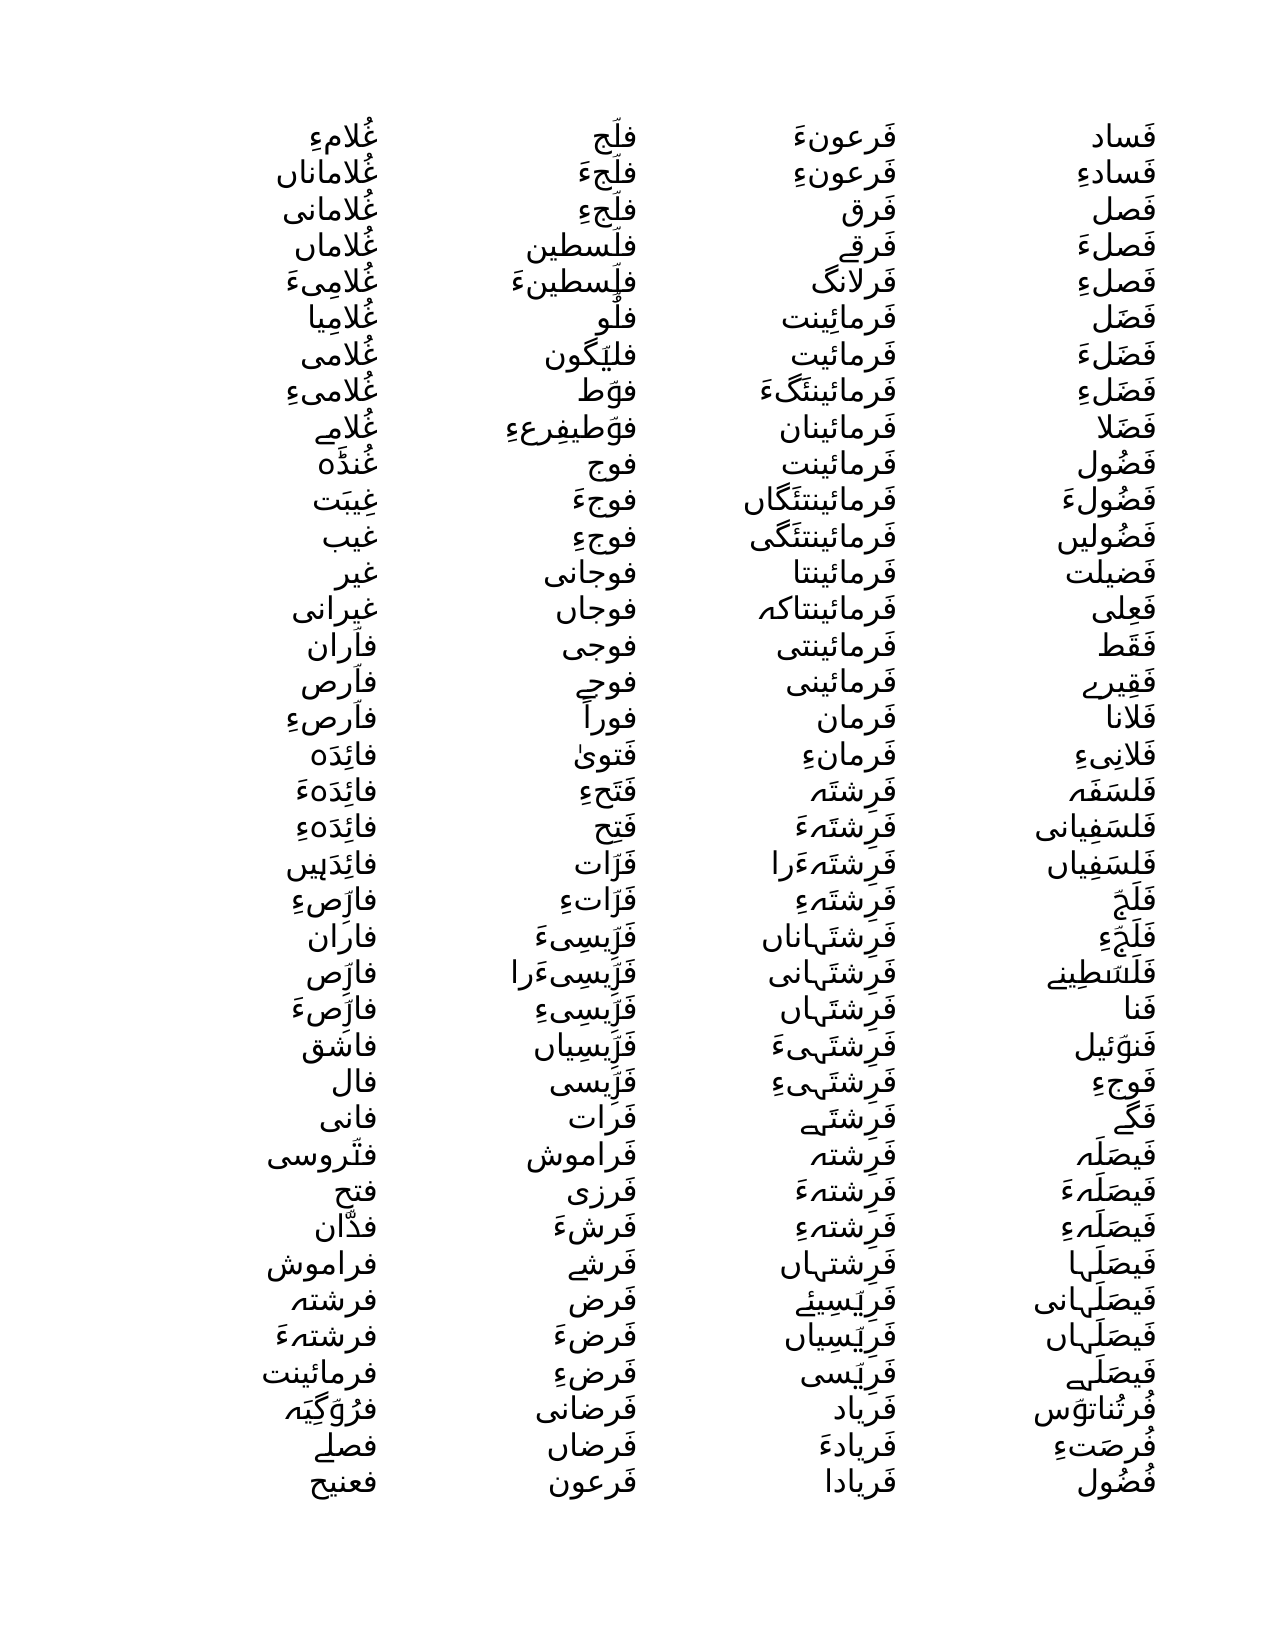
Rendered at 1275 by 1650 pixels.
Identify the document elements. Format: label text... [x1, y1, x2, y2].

text فَرلانگ [637, 263, 897, 300]
text فَرعون [378, 1463, 637, 1499]
text فُضُول [897, 1463, 1157, 1499]
text فَرمائینان [637, 409, 897, 445]
text فَنوؔئیل [897, 1027, 1157, 1063]
text فَرشءَ [378, 1209, 637, 1245]
text فَیصَلَہانی [897, 1281, 1157, 1318]
text فاؔرصءِ [118, 700, 378, 736]
text فَرمائینی [637, 663, 897, 700]
text فوجءِ [378, 518, 637, 554]
text غُلاماں [118, 227, 378, 263]
text فلؔجءَ [378, 154, 637, 191]
text غُلامءِ [118, 118, 378, 154]
text فلؔسطین [378, 227, 637, 263]
text فَرمائینتئَگاں [637, 482, 897, 518]
text فَرِیؔسِیاں [637, 1318, 897, 1354]
text فَوجءِ [897, 1063, 1157, 1100]
text فَعِلی [897, 591, 1157, 627]
text فَریادا [637, 1463, 897, 1499]
text فرشتہ [118, 1281, 378, 1318]
text غیب [118, 518, 378, 554]
text فَضَلءَ [897, 336, 1157, 373]
text فَلَسؔطِینے [897, 954, 1157, 991]
text فَرِؔیسِیءِ [378, 991, 637, 1027]
text غیرانی [118, 591, 378, 627]
text فرشتہءَ [118, 1318, 378, 1354]
text فَرمائینتا [637, 554, 897, 591]
text فَضیلت [897, 554, 1157, 591]
text فَیصَلَہا [897, 1245, 1157, 1281]
text فَتِح [378, 809, 637, 845]
text فَیصَلَہءَ [897, 1172, 1157, 1209]
text فَرمان [637, 700, 897, 736]
text غُلامی [118, 336, 378, 373]
text فَرقے [637, 227, 897, 263]
text فَتَحءِ [378, 772, 637, 809]
text غُلامانی [118, 191, 378, 227]
text فوجانی [378, 554, 637, 591]
text فَگے [897, 1100, 1157, 1136]
text فَرشے [378, 1245, 637, 1281]
text فَرِؔیسِیءَ​را [378, 954, 637, 991]
text فَرمائینتاکہ [637, 591, 897, 627]
text فَلانا [897, 700, 1157, 736]
text فَرِشتہءِ [637, 1209, 897, 1245]
text فَرِؔیسی [378, 1063, 637, 1100]
text فَرِیؔسی [637, 1354, 897, 1391]
text فَراموش [378, 1136, 637, 1172]
text فَیصَلَہاں [897, 1318, 1157, 1354]
text فَرعونءِ [637, 154, 897, 191]
text فَضَل [897, 300, 1157, 336]
text فَرِشتَہاں [637, 991, 897, 1027]
text غِیبَت [118, 482, 378, 518]
text فَرِؔیسِیءَ [378, 918, 637, 954]
text فائِدَہءَ [118, 772, 378, 809]
text فَلَجؔءِ [897, 918, 1157, 954]
text فَرمائینئَگءَ [637, 373, 897, 409]
text فَرِؔیسِیاں [378, 1027, 637, 1063]
text فَرِشتَہءِ [637, 882, 897, 918]
text غُلامیءِ [118, 373, 378, 409]
text فلُؔو [378, 300, 637, 336]
text فَرِیؔسِیئے [637, 1281, 897, 1318]
text فلیؔگون [378, 336, 637, 373]
text فَرِشتَہءَ [637, 809, 897, 845]
text فَیصَلَہ [897, 1136, 1157, 1172]
text فلؔج [378, 118, 637, 154]
text فَریادءَ [637, 1427, 897, 1463]
text غُلامے [118, 409, 378, 445]
text فرُوؔگِیَہ [118, 1391, 378, 1427]
text فَصلءِ [897, 263, 1157, 300]
text فال [118, 1063, 378, 1100]
text غیر [118, 554, 378, 591]
text فُرتُناتوؔس [897, 1391, 1157, 1427]
text فَرِشتہاں [637, 1245, 897, 1281]
text فَرِشتَہے [637, 1100, 897, 1136]
text فَلانِیءِ [897, 736, 1157, 772]
text فَلسَفَہ [897, 772, 1157, 809]
text فَصلءَ [897, 227, 1157, 263]
text فَرِشتَہ [637, 772, 897, 809]
text فَرضانی [378, 1391, 637, 1427]
text فصلے [118, 1427, 378, 1463]
text فَرضاں [378, 1427, 637, 1463]
text فَضُولیں [897, 518, 1157, 554]
text فوجاں [378, 591, 637, 627]
text فَرِشتَہیءَ [637, 1027, 897, 1063]
text فعنیح [118, 1463, 378, 1499]
text فَضُول [897, 445, 1157, 482]
text فَرمائیت [637, 336, 897, 373]
text فَیصَلَہءِ [897, 1209, 1157, 1245]
text فتؔروسی [118, 1136, 378, 1172]
text فَرزی [378, 1172, 637, 1209]
text فَرات [378, 1100, 637, 1136]
text فَضُولءَ [897, 482, 1157, 518]
text فَرمائینتئَگی [637, 518, 897, 554]
text فَقِیرے [897, 663, 1157, 700]
text فدّؔان [118, 1209, 378, 1245]
text فرمائینت [118, 1354, 378, 1391]
text فراموش [118, 1245, 378, 1281]
text فارِؔصءَ [118, 991, 378, 1027]
text فَرمائینت [637, 445, 897, 482]
text فانی [118, 1100, 378, 1136]
text فَسادءِ [897, 154, 1157, 191]
text فَرِشتَہءَ​را [637, 845, 897, 882]
text غُلاماناں [118, 154, 378, 191]
text فَرض [378, 1281, 637, 1318]
text فَضَلءِ [897, 373, 1157, 409]
text فَرضءِ [378, 1354, 637, 1391]
text فَرضءَ [378, 1318, 637, 1354]
text فائِدَہ [118, 736, 378, 772]
text فَرؔاتءِ [378, 882, 637, 918]
text فَتویٰ [378, 736, 637, 772]
text غُلامِیا [118, 300, 378, 336]
text فائِدَہءِ [118, 809, 378, 845]
text فوراً [378, 700, 637, 736]
text فَریاد [637, 1391, 897, 1427]
text فلؔسطینءَ [378, 263, 637, 300]
text فتح [118, 1172, 378, 1209]
text فلؔجءِ [378, 191, 637, 227]
text فَقَط [897, 627, 1157, 663]
text غُنڈَہ [118, 445, 378, 482]
text فَضَلا [897, 409, 1157, 445]
text فائِدَہیں [118, 845, 378, 882]
text غُلامِیءَ [118, 263, 378, 300]
text فَرمائینتی [637, 627, 897, 663]
text فَرِشتَہانی [637, 954, 897, 991]
text فوؔط [378, 373, 637, 409]
text فَرمائِینت [637, 300, 897, 336]
text فارِؔص [118, 954, 378, 991]
text فُرصَتءِ [897, 1427, 1157, 1463]
text فَرِشتہ [637, 1136, 897, 1172]
text فاؔران [118, 627, 378, 663]
text فاؔرص [118, 663, 378, 700]
text فوجے [378, 663, 637, 700]
text فَصل [897, 191, 1157, 227]
text فَساد [897, 118, 1157, 154]
text فَرق [637, 191, 897, 227]
text فَلسَفِیانی [897, 809, 1157, 845]
text فاران [118, 918, 378, 954]
text فَلَجؔ [897, 882, 1157, 918]
text فَرمانءِ [637, 736, 897, 772]
text فَرِشتَہیءِ [637, 1063, 897, 1100]
text فوؔطیفِرعءِ [378, 409, 637, 445]
text فَلسَفِیاں [897, 845, 1157, 882]
text فارِؔصءِ [118, 882, 378, 918]
text فوجءَ [378, 482, 637, 518]
text فَنا [897, 991, 1157, 1027]
text فَرعونءَ [637, 118, 897, 154]
text فَرؔات [378, 845, 637, 882]
text فوجی [378, 627, 637, 663]
text فَرِشتہءَ [637, 1172, 897, 1209]
text فوج [378, 445, 637, 482]
text فاشق [118, 1027, 378, 1063]
text فَرِشتَہاناں [637, 918, 897, 954]
text فَیصَلَہے [897, 1354, 1157, 1391]
